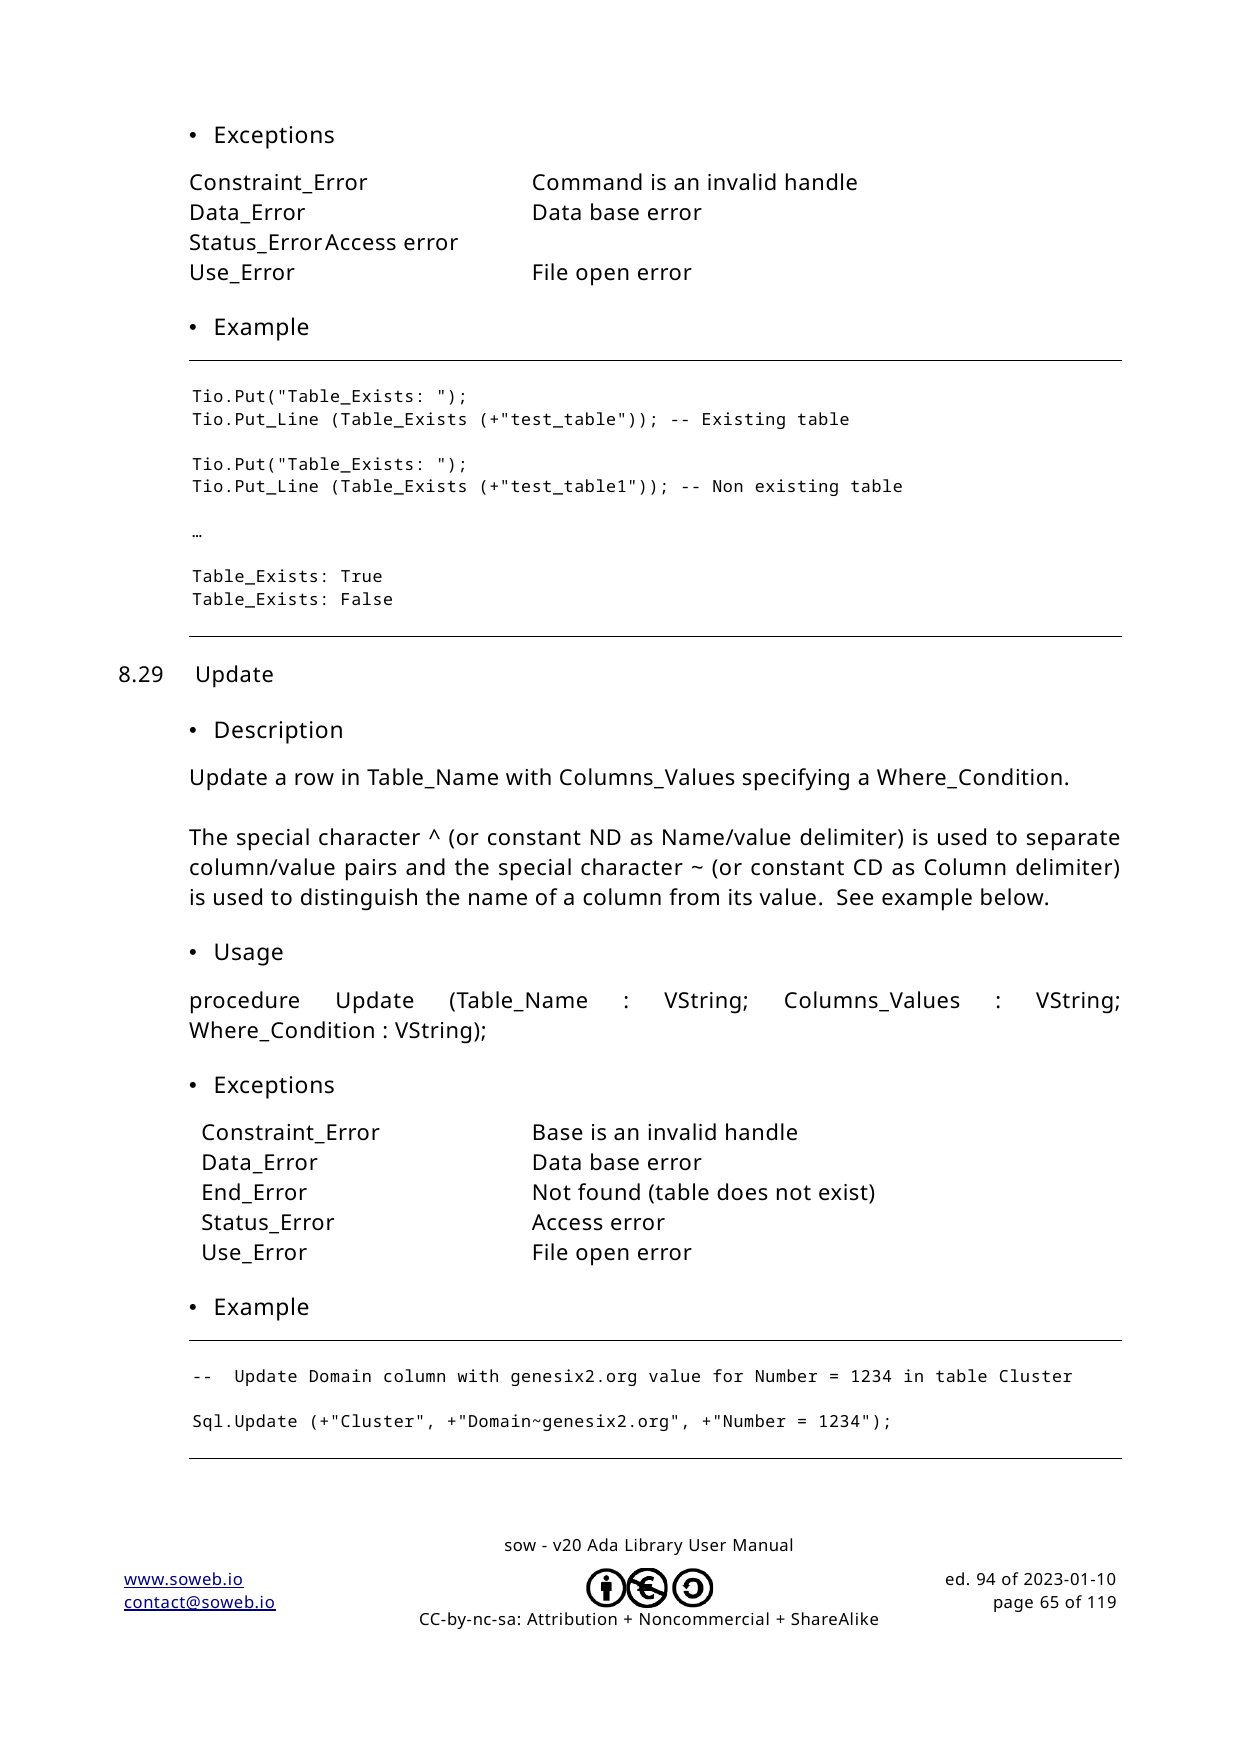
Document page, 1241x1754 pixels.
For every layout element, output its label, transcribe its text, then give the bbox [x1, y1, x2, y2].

text Use_Error File open error [189, 257, 1122, 287]
text Constraint_Error Command is an invalid handle [189, 167, 1122, 197]
picture [672, 1568, 714, 1608]
subtitle Description [189, 713, 1122, 744]
text procedure Update (Table_Name : VString; Columns_Values : VString; Where_Condition : VString); [189, 984, 1122, 1044]
text Constraint_Error Base is an invalid handle [189, 1117, 1122, 1147]
text Status_Error Access error [189, 227, 1122, 257]
subtitle Exceptions [189, 118, 1122, 149]
text Use_Error File open error [189, 1237, 1122, 1267]
subtitle Example [189, 311, 1122, 342]
text End_Error Not found (table does not exist) [189, 1177, 1122, 1207]
subtitle Update [118, 659, 1122, 689]
subtitle Example [189, 1291, 1122, 1322]
list -- Update Domain column with genesix2.org value for Number = 1234 in table Cluster Sql.Update (+"Cluster", +"Domain~genesix2.org", +"Number = 1234"); [189, 1362, 1122, 1458]
subtitle Usage [189, 936, 1122, 967]
text Update a row in Table_Name with Columns_Values specifying a Where_Condition. [189, 762, 1122, 792]
text Data_Error Data base error [189, 1147, 1122, 1177]
text Data_Error Data base error [189, 197, 1122, 227]
list Table_Exists: False [189, 585, 1122, 636]
subtitle Exceptions [189, 1068, 1122, 1099]
list Tio.Put_Line (Table_Exists (+"test_table1")); -- Non existing table … Table_Exists: True [189, 472, 1122, 585]
list Tio.Put_Line (Table_Exists (+"test_table")); -- Existing table [189, 405, 1122, 427]
text Status_Error Access error [189, 1207, 1122, 1237]
picture [585, 1568, 668, 1608]
list Tio.Put("Table_Exists: "); [189, 382, 1122, 405]
list Tio.Put("Table_Exists: "); [189, 427, 1122, 472]
text The special character ^ (or constant ND as Name/value delimiter) is used to separate column/value pairs and the special character ~ (or constant CD as Column delimiter) is used to distinguish the name of a column from its value. See example below. [189, 822, 1122, 912]
